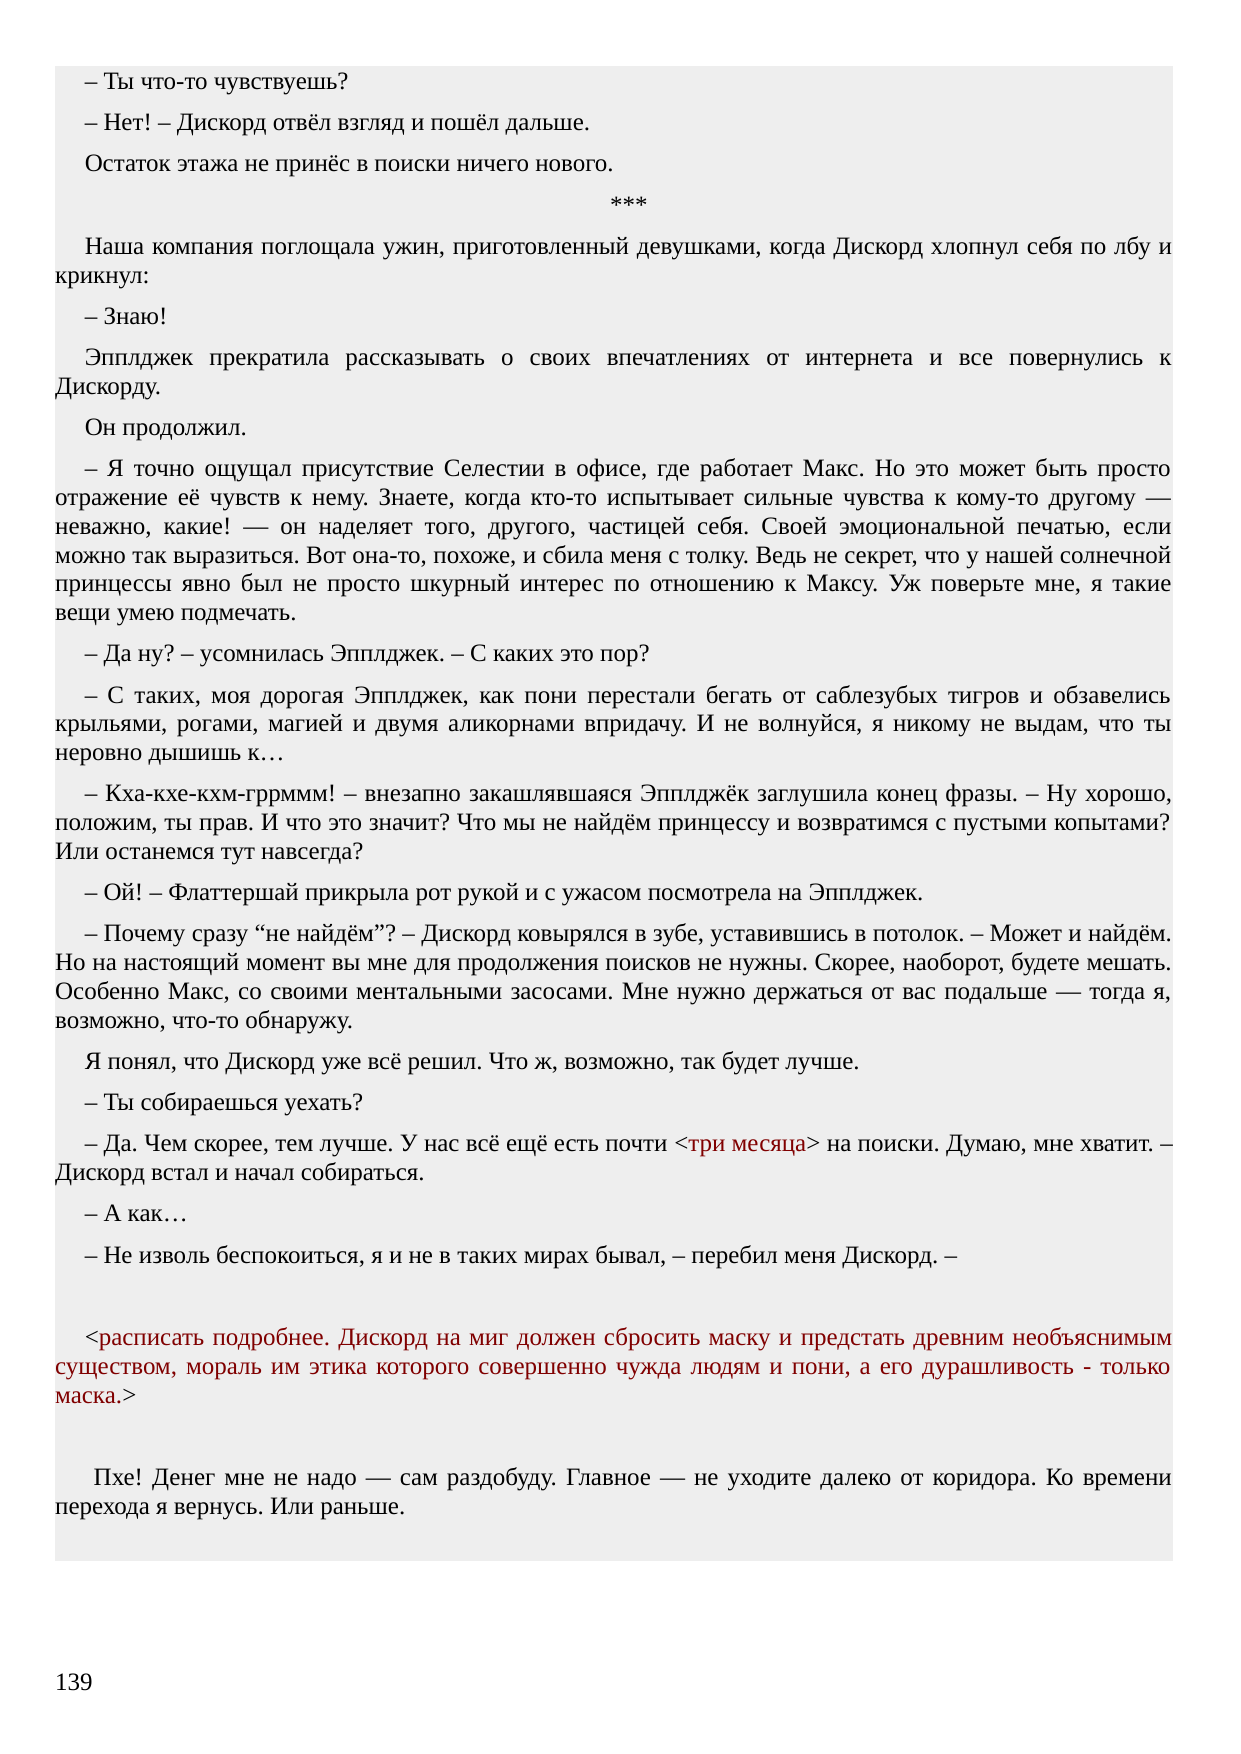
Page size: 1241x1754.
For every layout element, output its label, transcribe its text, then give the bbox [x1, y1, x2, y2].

text – Нет! – Дискорд отвёл взгляд и пошёл дальше. [55, 107, 1173, 136]
text – Да ну? – усомнилась Эпплджек. – С каких это пор? [55, 638, 1173, 667]
text Наша компания поглощала ужин, приготовленный девушками, когда Дискорд хлопнул себя по лбу и крикнул: [55, 231, 1173, 288]
text Эпплджек прекратила рассказывать о своих впечатлениях от интернета и все повернулись к Дискорду. [55, 342, 1173, 400]
text – Я точно ощущал присутствие Селестии в офисе, где работает Макс. Но это может быть просто отражение её чувств к нему. Знаете, когда кто-то испытывает сильные чувства к кому-то другому — неважно, какие! — он наделяет того, другого, частицей себя. Своей эмоциональной печатью, если можно так выразиться. Вот она-то, похоже, и сбила меня с толку. Ведь не секрет, что у нашей солнечной принцессы явно был не просто шкурный интерес по отношению к Максу. Уж поверьте мне, я такие вещи умею подмечать. [55, 453, 1173, 626]
text *** [55, 190, 1173, 218]
text Пхе! Денег мне не надо — сам раздобуду. Главное — не уходите далеко от коридора. Ко времени перехода я вернусь. Или раньше. [55, 1462, 1173, 1520]
text – Не изволь беспокоиться, я и не в таких мирах бывал, – перебил меня Дискорд. – [55, 1240, 1173, 1268]
text Остаток этажа не принёс в поиски ничего нового. [55, 148, 1173, 177]
text – Почему сразу “не найдём”? – Дискорд ковырялся в зубе, уставившись в потолок. – Может и найдём. Но на настоящий момент вы мне для продолжения поисков не нужны. Скорее, наоборот, будете мешать. Особенно Макс, со своими ментальными засосами. Мне нужно держаться от вас подальше — тогда я, возможно, что-то обнаружу. [55, 918, 1173, 1033]
text – Знаю! [55, 301, 1173, 330]
text Я понял, что Дискорд уже всё решил. Что ж, возможно, так будет лучше. [55, 1046, 1173, 1075]
text – С таких, моя дорогая Эпплджек, как пони перестали бегать от саблезубых тигров и обзавелись крыльями, рогами, магией и двумя аликорнами впридачу. И не волнуйся, я никому не выдам, что ты неровно дышишь к… [55, 680, 1173, 766]
text – Ты собираешься уехать? [55, 1087, 1173, 1116]
text <расписать подробнее. Дискорд на миг должен сбросить маску и предстать древним необъяснимым существом, мораль им этика которого совершенно чужда людям и пони, а его дурашливость - только маска.> [55, 1322, 1173, 1408]
text – А как… [55, 1198, 1173, 1227]
text – Да. Чем скорее, тем лучше. У нас всё ещё есть почти <три месяца> на поиски. Думаю, мне хватит. – Дискорд встал и начал собираться. [55, 1128, 1173, 1186]
text – Кха-кхе-кхм-гррммм! – внезапно закашлявшаяся Эпплджёк заглушила конец фразы. – Ну хорошо, положим, ты прав. И что это значит? Что мы не найдём принцессу и возвратимся с пустыми копытами? Или останемся тут навсегда? [55, 778, 1173, 865]
text – Ты что-то чувствуешь? [55, 66, 1173, 95]
text – Ой! – Флаттершай прикрыла рот рукой и с ужасом посмотрела на Эпплджек. [55, 877, 1173, 906]
text Он продолжил. [55, 412, 1173, 441]
